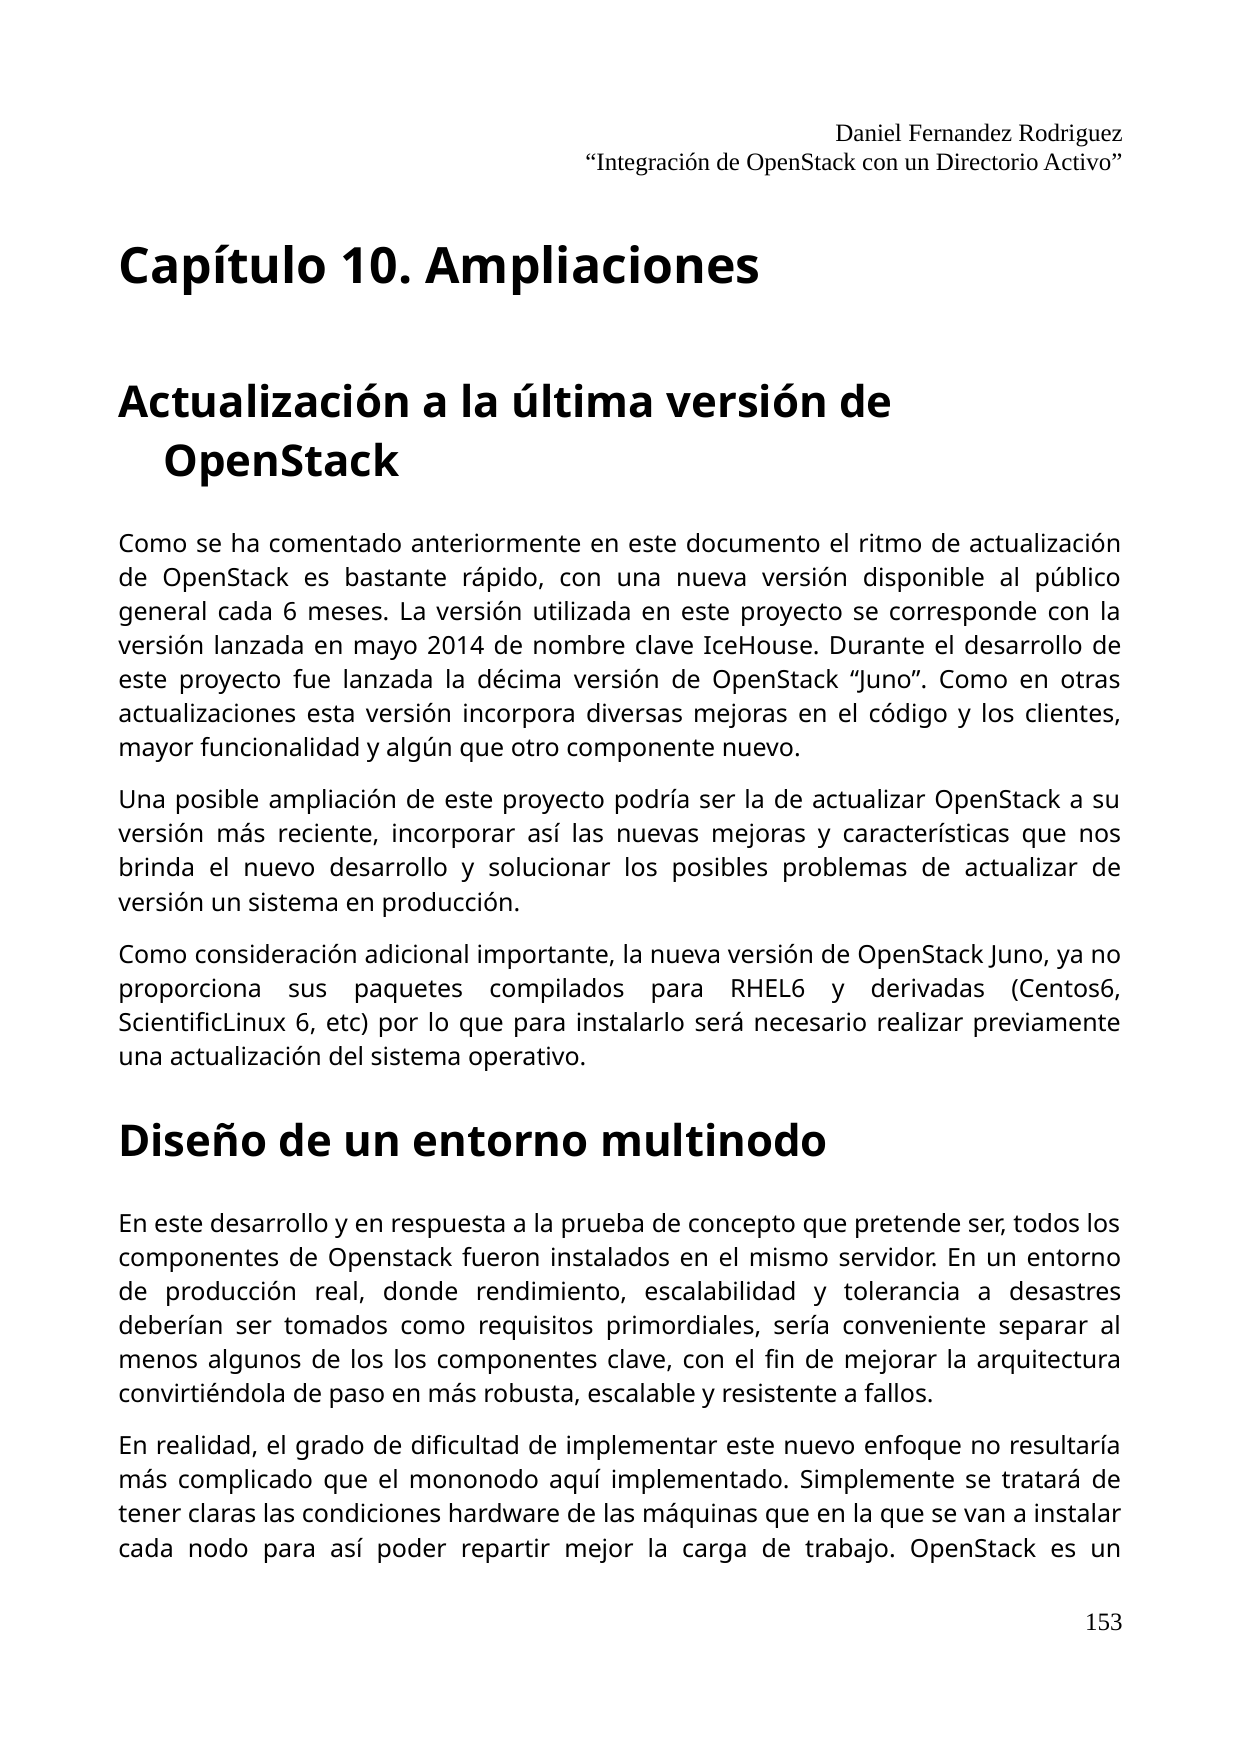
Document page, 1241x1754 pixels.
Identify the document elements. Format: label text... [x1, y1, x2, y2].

subtitle Actualización a la última versión de OpenStack [118, 370, 1122, 489]
title Capítulo 10. Ampliaciones [118, 230, 1122, 298]
text Como se ha comentado anteriormente en este documento el ritmo de actualización de OpenStack es bastante rápido, con una nueva versión disponible al público general cada 6 meses. La versión utilizada en este proyecto se corresponde con la versión lanzada en mayo 2014 de nombre clave IceHouse. Durante el desarrollo de este proyecto fue lanzada la décima versión de OpenStack “Juno”. Como en otras actualizaciones esta versión incorpora diversas mejoras en el código y los clientes, mayor funcionalidad y algún que otro componente nuevo. [118, 526, 1122, 764]
subtitle Diseño de un entorno multinodo [118, 1110, 1122, 1169]
text En este desarrollo y en respuesta a la prueba de concepto que pretende ser, todos los componentes de Openstack fueron instalados en el mismo servidor. En un entorno de producción real, donde rendimiento, escalabilidad y tolerancia a desastres deberían ser tomados como requisitos primordiales, sería conveniente separar al menos algunos de los los componentes clave, con el fin de mejorar la arquitectura convirtiéndola de paso en más robusta, escalable y resistente a fallos. [118, 1206, 1122, 1410]
text Como consideración adicional importante, la nueva versión de OpenStack Juno, ya no proporciona sus paquetes compilados para RHEL6 y derivadas (Centos6, ScientificLinux 6, etc) por lo que para instalarlo será necesario realizar previamente una actualización del sistema operativo. [118, 936, 1122, 1072]
text En realidad, el grado de dificultad de implementar este nuevo enfoque no resultaría más complicado que el mononodo aquí implementado. Simplemente se tratará de tener claras las condiciones hardware de las máquinas que en la que se van a instalar cada nodo para así poder repartir mejor la carga de trabajo. OpenStack es un [118, 1428, 1122, 1564]
text Una posible ampliación de este proyecto podría ser la de actualizar OpenStack a su versión más reciente, incorporar así las nuevas mejoras y características que nos brinda el nuevo desarrollo y solucionar los posibles problemas de actualizar de versión un sistema en producción. [118, 782, 1122, 918]
